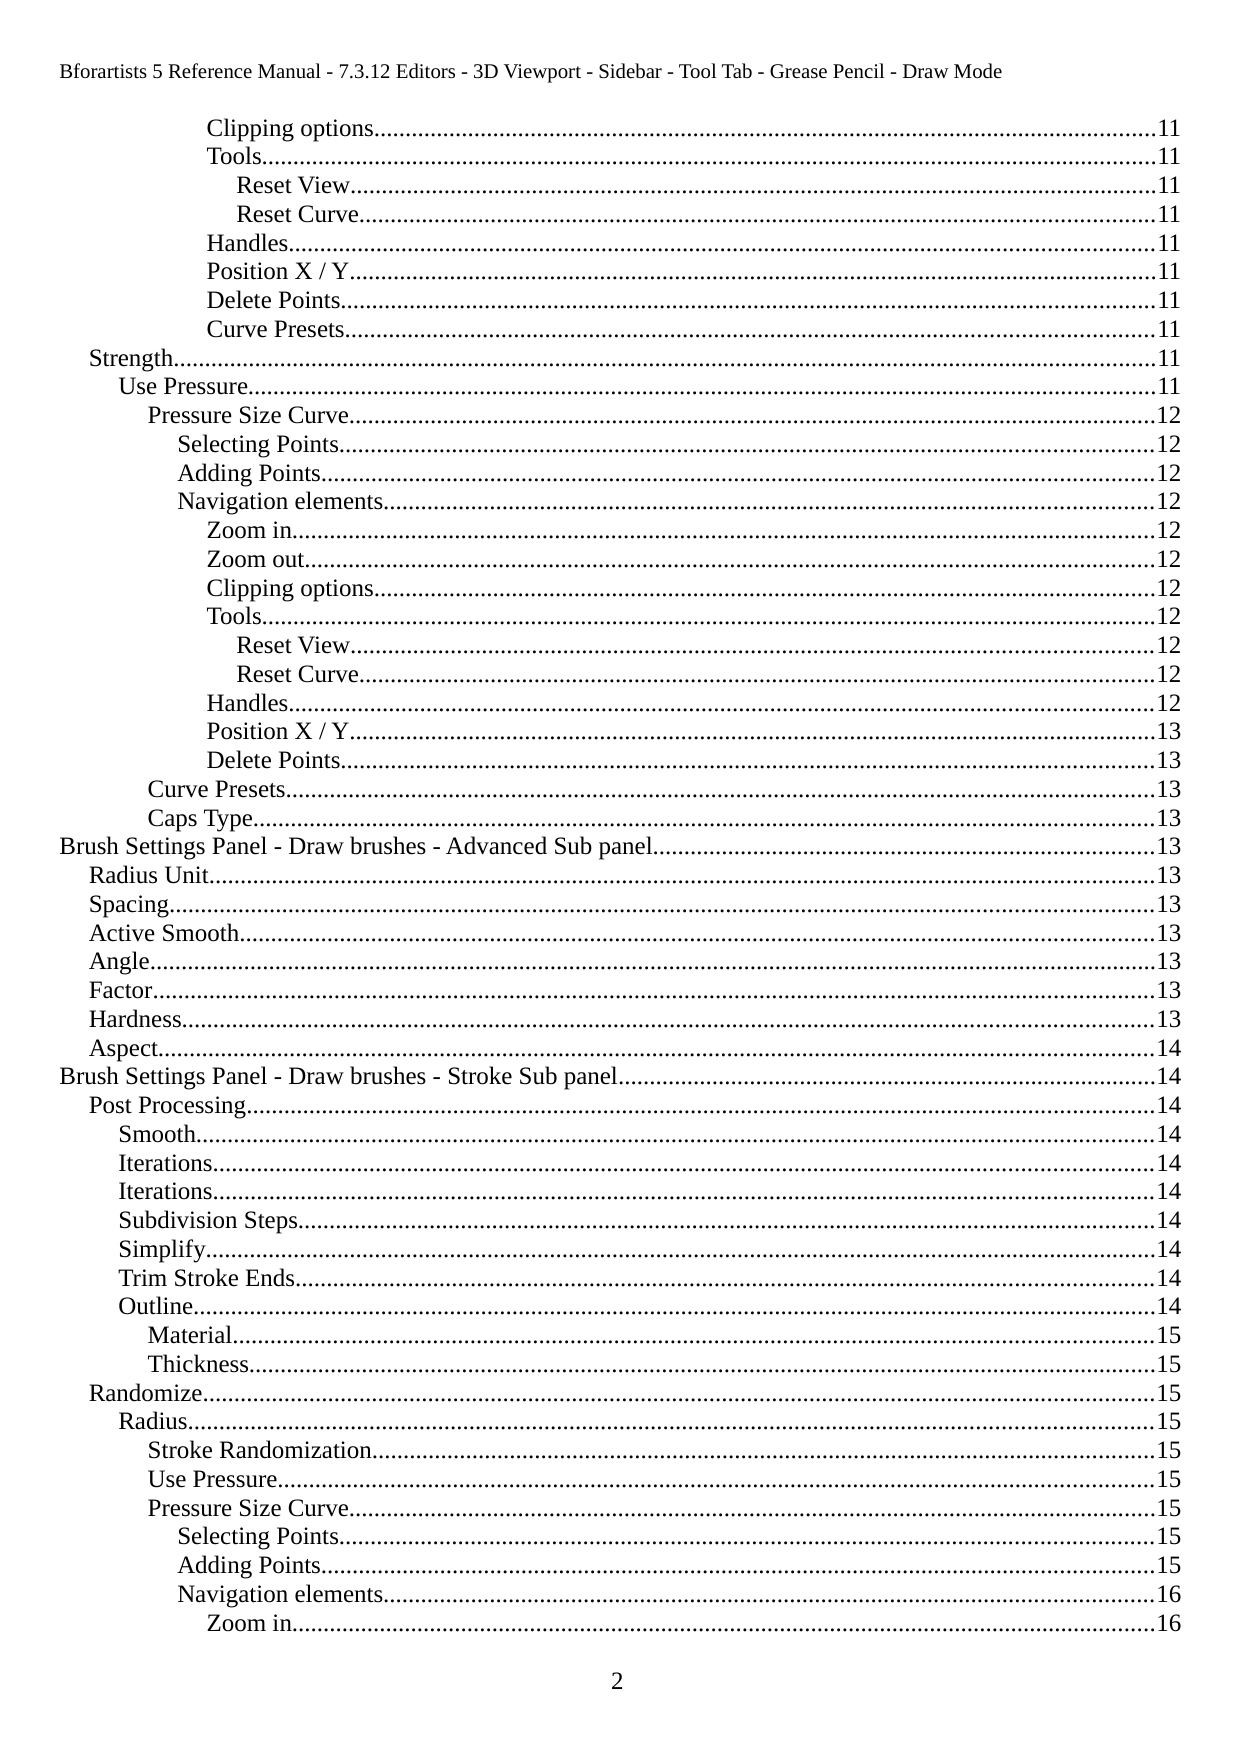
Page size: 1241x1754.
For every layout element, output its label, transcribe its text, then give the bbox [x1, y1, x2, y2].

text Zoom in 16 [206, 1608, 1181, 1636]
text Radius 15 [118, 1406, 1181, 1435]
text Spacing 13 [88, 889, 1181, 918]
text Adding Points 15 [177, 1550, 1181, 1579]
text Reset View 11 [236, 170, 1181, 199]
text Angle 13 [88, 946, 1181, 975]
text Outline 14 [118, 1291, 1181, 1320]
text Zoom out 12 [206, 544, 1181, 573]
text Position X / Y 11 [206, 256, 1181, 285]
text Clipping options 11 [206, 113, 1181, 141]
text Material 15 [147, 1320, 1181, 1349]
text Reset View 12 [236, 630, 1181, 659]
text Active Smooth 13 [88, 918, 1181, 946]
text Hardness 13 [88, 1004, 1181, 1033]
text Strength 11 [88, 343, 1181, 371]
text Curve Presets 13 [147, 774, 1181, 803]
text Subdivision Steps 14 [118, 1205, 1181, 1234]
text Smooth 14 [118, 1119, 1181, 1148]
text Tools 12 [206, 601, 1181, 630]
text Tools 11 [206, 141, 1181, 170]
text Pressure Size Curve 12 [147, 400, 1181, 429]
text Handles 11 [206, 228, 1181, 256]
text Curve Presets 11 [206, 314, 1181, 343]
text Use Pressure 11 [118, 371, 1181, 400]
text Thickness 15 [147, 1349, 1181, 1378]
text Radius Unit 13 [88, 860, 1181, 889]
text Navigation elements 16 [177, 1579, 1181, 1608]
text Factor 13 [88, 975, 1181, 1004]
text Position X / Y 13 [206, 716, 1181, 745]
text Iterations 14 [118, 1176, 1181, 1205]
text Brush Settings Panel - Draw brushes - Stroke Sub panel 14 [59, 1061, 1181, 1090]
text Adding Points 12 [177, 458, 1181, 486]
text Trim Stroke Ends 14 [118, 1263, 1181, 1291]
text Reset Curve 12 [236, 659, 1181, 688]
text Post Processing 14 [88, 1090, 1181, 1119]
text Brush Settings Panel - Draw brushes - Advanced Sub panel 13 [59, 831, 1181, 860]
text Handles 12 [206, 688, 1181, 716]
text Iterations 14 [118, 1148, 1181, 1176]
text Zoom in 12 [206, 515, 1181, 544]
text Stroke Randomization 15 [147, 1435, 1181, 1464]
text Use Pressure 15 [147, 1464, 1181, 1493]
text Caps Type 13 [147, 803, 1181, 831]
text Delete Points 13 [206, 745, 1181, 774]
text Randomize 15 [88, 1378, 1181, 1406]
text Clipping options 12 [206, 573, 1181, 601]
text Reset Curve 11 [236, 199, 1181, 228]
text Simplify 14 [118, 1234, 1181, 1263]
text Aspect 14 [88, 1033, 1181, 1061]
text Pressure Size Curve 15 [147, 1493, 1181, 1521]
text Delete Points 11 [206, 285, 1181, 314]
text Selecting Points 12 [177, 429, 1181, 458]
text Navigation elements 12 [177, 486, 1181, 515]
text Selecting Points 15 [177, 1521, 1181, 1550]
